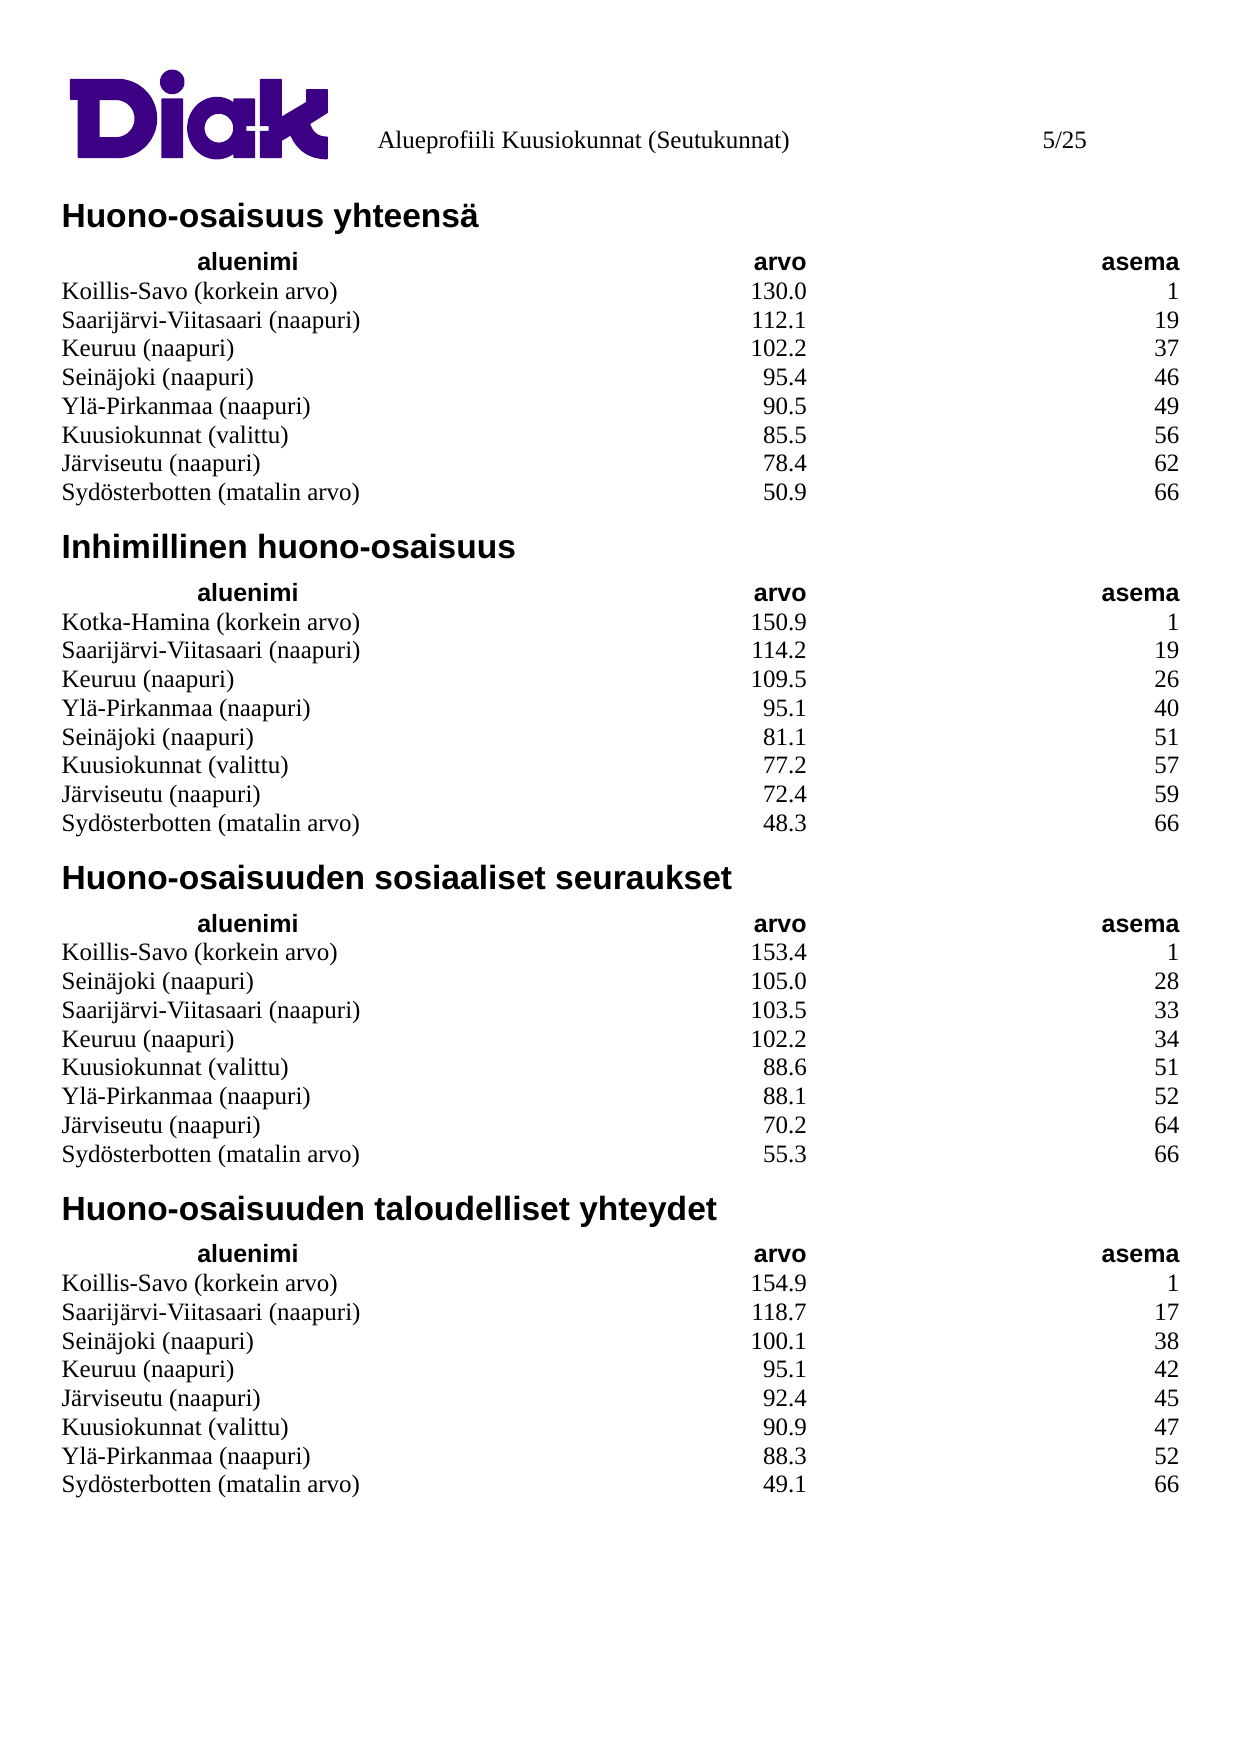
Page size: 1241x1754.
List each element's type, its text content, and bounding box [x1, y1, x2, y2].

table_cell Seinäjoki (naapuri) [61, 722, 434, 751]
table_cell 40 [806, 693, 1179, 722]
table_header aluenimi [61, 247, 434, 276]
subtitle Inhimillinen huono-osaisuus [61, 527, 1179, 566]
table_cell 90.9 [434, 1412, 806, 1441]
table_cell Sydösterbotten (matalin arvo) [61, 808, 434, 837]
table_cell Seinäjoki (naapuri) [61, 1326, 434, 1354]
table_cell 154.9 [434, 1268, 806, 1297]
table_cell Seinäjoki (naapuri) [61, 362, 434, 391]
table_cell Ylä-Pirkanmaa (naapuri) [61, 693, 434, 722]
table_header aluenimi [61, 909, 434, 937]
table_cell 81.1 [434, 722, 806, 751]
table_cell Järviseutu (naapuri) [61, 1110, 434, 1139]
subtitle Huono-osaisuuden sosiaaliset seuraukset [61, 858, 1179, 896]
table_cell 28 [806, 966, 1179, 995]
table_cell 37 [806, 334, 1179, 362]
table_cell 59 [806, 779, 1179, 808]
table_header asema [806, 1240, 1179, 1268]
table_header arvo [434, 909, 806, 937]
table_cell Koillis-Savo (korkein arvo) [61, 938, 434, 966]
table_cell 92.4 [434, 1383, 806, 1412]
subtitle Huono-osaisuuden taloudelliset yhteydet [61, 1188, 1179, 1227]
table_cell 55.3 [434, 1139, 806, 1167]
table_cell 33 [806, 995, 1179, 1024]
table_cell Keuruu (naapuri) [61, 664, 434, 693]
table_cell 62 [806, 449, 1179, 477]
table_cell Kuusiokunnat (valittu) [61, 751, 434, 779]
table_cell 102.2 [434, 334, 806, 362]
table_cell Ylä-Pirkanmaa (naapuri) [61, 391, 434, 420]
table_cell 17 [806, 1297, 1179, 1326]
table_cell 1 [806, 938, 1179, 966]
table_cell 64 [806, 1110, 1179, 1139]
table_cell 38 [806, 1326, 1179, 1354]
table_cell 46 [806, 362, 1179, 391]
table_cell Keuruu (naapuri) [61, 334, 434, 362]
table_cell Saarijärvi-Viitasaari (naapuri) [61, 995, 434, 1024]
table_cell Keuruu (naapuri) [61, 1024, 434, 1052]
table_cell Saarijärvi-Viitasaari (naapuri) [61, 305, 434, 333]
table_cell 130.0 [434, 276, 806, 305]
table_header arvo [434, 578, 806, 607]
table_cell Saarijärvi-Viitasaari (naapuri) [61, 1297, 434, 1326]
table_cell 66 [806, 808, 1179, 837]
table_cell 49.1 [434, 1470, 806, 1498]
table_cell 85.5 [434, 420, 806, 448]
table_cell Seinäjoki (naapuri) [61, 966, 434, 995]
table_cell 52 [806, 1441, 1179, 1469]
table_cell 52 [806, 1081, 1179, 1110]
table_cell 66 [806, 1139, 1179, 1167]
table_cell Järviseutu (naapuri) [61, 1383, 434, 1412]
table_cell 100.1 [434, 1326, 806, 1354]
table_cell 1 [806, 607, 1179, 636]
table_cell Saarijärvi-Viitasaari (naapuri) [61, 636, 434, 664]
table_cell 70.2 [434, 1110, 806, 1139]
table_cell 95.1 [434, 693, 806, 722]
table_cell Ylä-Pirkanmaa (naapuri) [61, 1441, 434, 1469]
table_cell Järviseutu (naapuri) [61, 449, 434, 477]
table_header asema [806, 247, 1179, 276]
table_header asema [806, 909, 1179, 937]
table_cell 56 [806, 420, 1179, 448]
table_cell 48.3 [434, 808, 806, 837]
table_header aluenimi [61, 578, 434, 607]
table_cell 45 [806, 1383, 1179, 1412]
table_cell 95.4 [434, 362, 806, 391]
table_cell 109.5 [434, 664, 806, 693]
subtitle Huono-osaisuus yhteensä [61, 196, 1179, 235]
table_cell 1 [806, 1268, 1179, 1297]
table_cell 51 [806, 722, 1179, 751]
table_cell 102.2 [434, 1024, 806, 1052]
table_header arvo [434, 1240, 806, 1268]
table_cell 88.1 [434, 1081, 806, 1110]
table_cell 66 [806, 1470, 1179, 1498]
table_cell 88.3 [434, 1441, 806, 1469]
table_cell 150.9 [434, 607, 806, 636]
table_cell 77.2 [434, 751, 806, 779]
table_cell Koillis-Savo (korkein arvo) [61, 1268, 434, 1297]
table_cell Kuusiokunnat (valittu) [61, 1412, 434, 1441]
table_header asema [806, 578, 1179, 607]
table_cell 1 [806, 276, 1179, 305]
table_cell Koillis-Savo (korkein arvo) [61, 276, 434, 305]
table_cell Sydösterbotten (matalin arvo) [61, 1139, 434, 1167]
table_cell 49 [806, 391, 1179, 420]
table_cell 118.7 [434, 1297, 806, 1326]
table_header aluenimi [61, 1240, 434, 1268]
table_cell 112.1 [434, 305, 806, 333]
table_cell 105.0 [434, 966, 806, 995]
table_cell 88.6 [434, 1053, 806, 1081]
table_header arvo [434, 247, 806, 276]
table_cell 153.4 [434, 938, 806, 966]
table_cell Keuruu (naapuri) [61, 1355, 434, 1383]
table_cell 57 [806, 751, 1179, 779]
table_cell 51 [806, 1053, 1179, 1081]
table_cell 114.2 [434, 636, 806, 664]
table_cell Kotka-Hamina (korkein arvo) [61, 607, 434, 636]
table_cell 26 [806, 664, 1179, 693]
table_cell Sydösterbotten (matalin arvo) [61, 477, 434, 506]
table_cell 50.9 [434, 477, 806, 506]
table_cell Järviseutu (naapuri) [61, 779, 434, 808]
table_cell Ylä-Pirkanmaa (naapuri) [61, 1081, 434, 1110]
table_cell 19 [806, 636, 1179, 664]
table_cell Sydösterbotten (matalin arvo) [61, 1470, 434, 1498]
table_cell 103.5 [434, 995, 806, 1024]
table_cell 47 [806, 1412, 1179, 1441]
table_cell 34 [806, 1024, 1179, 1052]
table_cell 19 [806, 305, 1179, 333]
table_cell 78.4 [434, 449, 806, 477]
table_cell Kuusiokunnat (valittu) [61, 1053, 434, 1081]
table_cell 95.1 [434, 1355, 806, 1383]
table_cell Kuusiokunnat (valittu) [61, 420, 434, 448]
table_cell 42 [806, 1355, 1179, 1383]
table_cell 90.5 [434, 391, 806, 420]
table_cell 72.4 [434, 779, 806, 808]
table_cell 66 [806, 477, 1179, 506]
